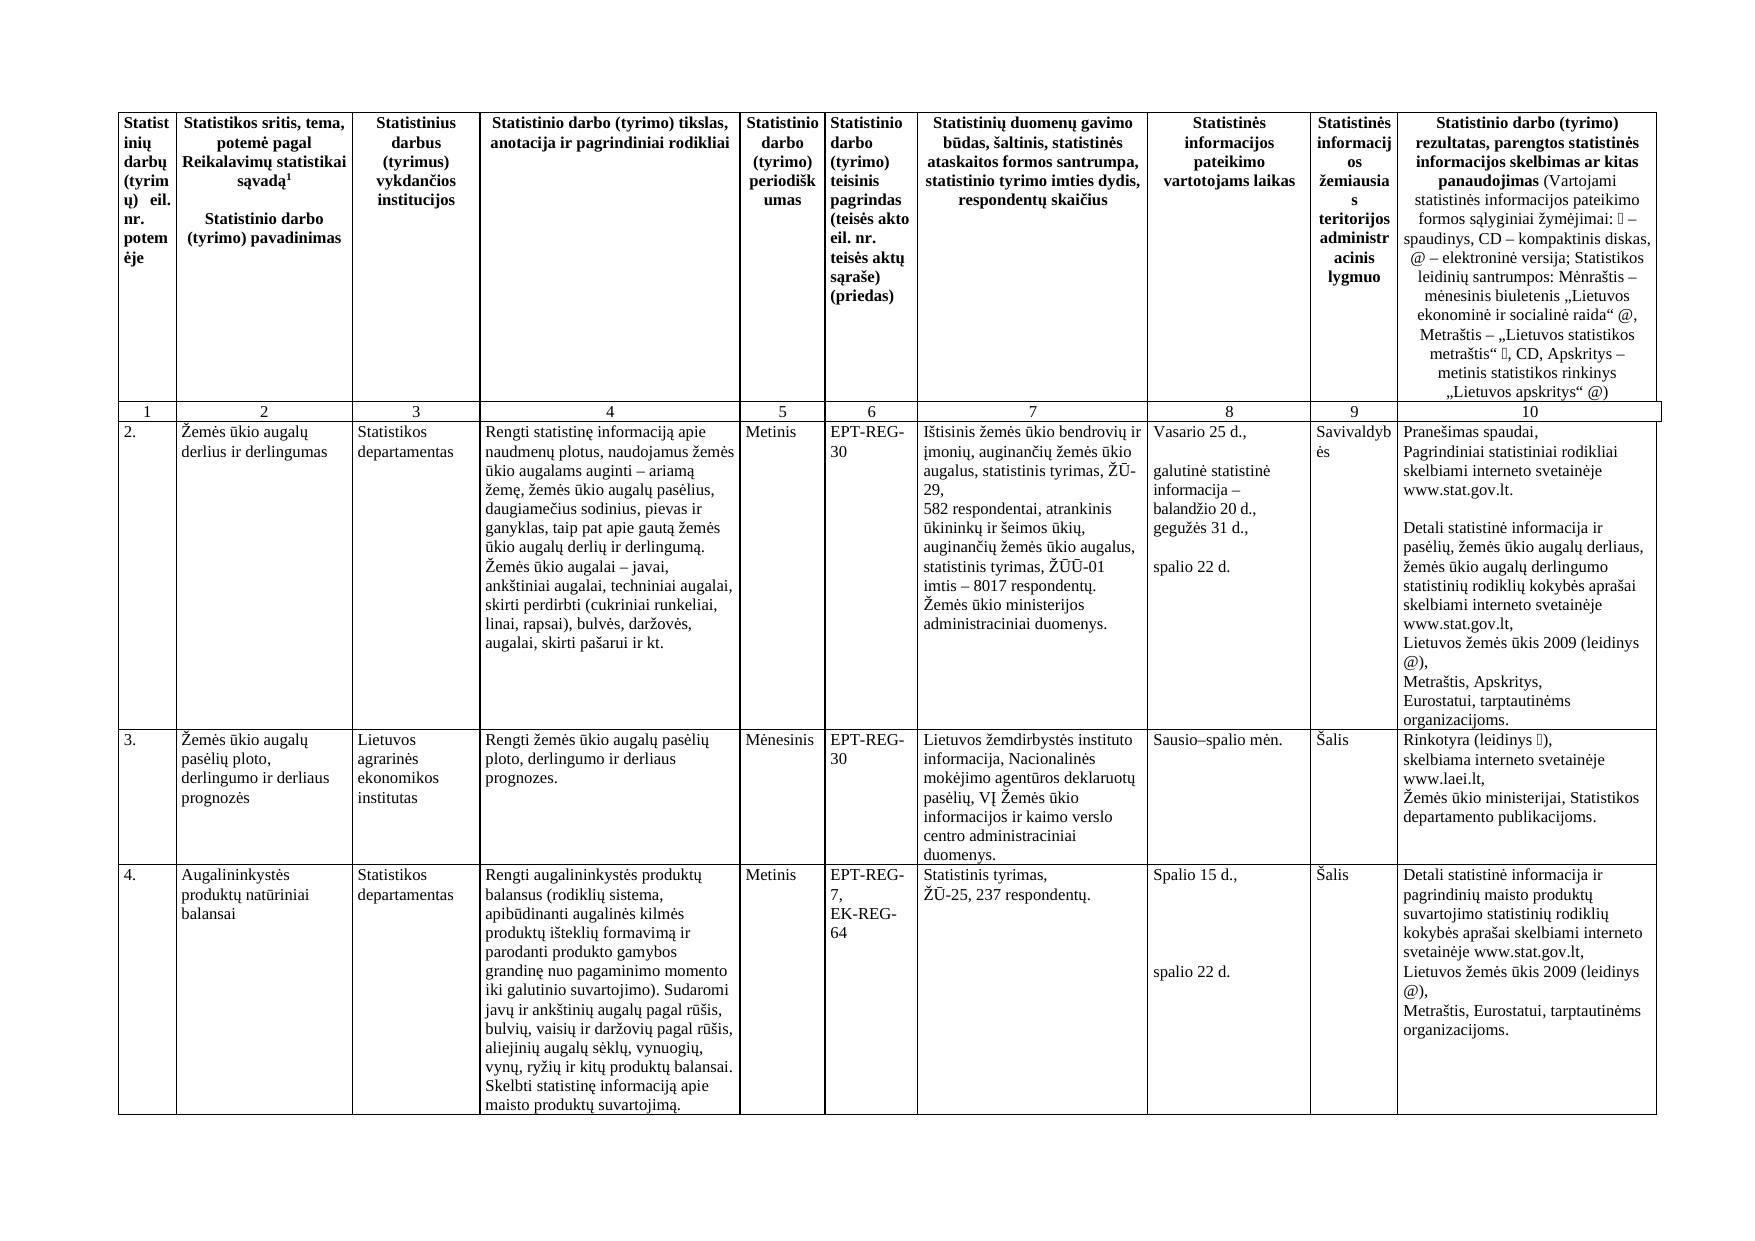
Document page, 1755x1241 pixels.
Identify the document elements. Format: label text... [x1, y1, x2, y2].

table_cell spalio 22 d. [1148, 961, 1310, 1114]
table_cell 1 [119, 402, 176, 421]
table_cell 2. [119, 422, 176, 729]
table_header Statistinius darbus (tyrimus) vykdančios institucijos [353, 113, 479, 401]
table_cell EPT-REG-30 [826, 730, 917, 864]
table_header Statistinių duomenų gavimo būdas, šaltinis, statistinės ataskaitos formos santrumpa, statistinio tyrimo imties dydis, respondentų skaičius [918, 113, 1147, 401]
table_cell Šalis [1311, 865, 1397, 961]
table_cell Spalio 15 d., [1148, 865, 1310, 961]
table_cell EPT-REG-7, EK-REG-64 [826, 865, 917, 1114]
table_cell Savivaldybės [1311, 422, 1397, 729]
table_cell Statistinis tyrimas, ŽŪ-25, 237 respondentų. [918, 865, 1147, 1114]
table_cell 2 [177, 402, 352, 421]
table_cell 3 [353, 402, 479, 421]
table_cell [1657, 864, 1662, 961]
table_cell Rengti žemės ūkio augalų pasėlių ploto, derlingumo ir derliaus prognozes. [481, 730, 739, 864]
table_header Statistinio darbo (tyrimo) teisinis pagrindas (teisės akto eil. nr. teisės aktų sąraše) (priedas) [826, 113, 917, 401]
table_cell Rengti augalininkystės produktų balansus (rodiklių sistema, apibūdinanti augalinės kilmės produktų išteklių formavimą ir parodanti produkto gamybos grandinę nuo pagaminimo momento iki galutinio suvartojimo). Sudaromi javų ir ankštinių augalų pagal rūšis, bulvių, vaisių ir daržovių pagal rūšis, aliejinių augalų sėklų, vynuogių, vynų, ryžių ir kitų produktų balansai. Skelbti statistinę informaciją apie maisto produktų suvartojimą. [481, 865, 739, 1114]
table_cell Metinis [741, 865, 824, 1114]
table_cell 7 [918, 402, 1147, 421]
table_cell Sausio–spalio mėn. [1148, 730, 1310, 864]
table_cell Rengti statistinę informaciją apie naudmenų plotus, naudojamus žemės ūkio augalams auginti – ariamą žemę, žemės ūkio augalų pasėlius, daugiamečius sodinius, pievas ir ganyklas, taip pat apie gautą žemės ūkio augalų derlių ir derlingumą. Žemės ūkio augalai – javai, ankštiniai augalai, techniniai augalai, skirti perdirbti (cukriniai runkeliai, linai, rapsai), bulvės, daržovės, augalai, skirti pašarui ir kt. [481, 422, 739, 729]
table_cell 4. [119, 865, 176, 1114]
table_cell Žemės ūkio augalų pasėlių ploto, derlingumo ir derliaus prognozės [177, 730, 352, 864]
table_cell Lietuvos agrarinės ekonomikos institutas [353, 730, 479, 864]
table_header Statistinio darbo (tyrimo) rezultatas, parengtos statistinės informacijos skelbimas ar kitas panaudojimas (Vartojami statistinės informacijos pateikimo formos sąlyginiai žymėjimai:  – spaudinys, CD – kompaktinis diskas, @ – elektroninė versija; Statistikos leidinių santrumpos: Mėnraštis – mėnesinis biuletenis „Lietuvos ekonominė ir socialinė raida“ @, Metraštis – „Lietuvos statistikos metraštis“ , CD, Apskritys – metinis statistikos rinkinys „Lietuvos apskritys“ @) [1398, 113, 1656, 401]
table_cell Žemės ūkio augalų derlius ir derlingumas [177, 422, 352, 729]
table_cell [1657, 961, 1662, 1114]
table_cell Vasario 25 d., galutinė statistinė informacija – balandžio 20 d., gegužės 31 d., spalio 22 d. [1148, 422, 1310, 729]
table_cell 6 [826, 402, 917, 421]
table_header Statistinės informacijos žemiausias teritorijos administracinis lygmuo [1311, 113, 1397, 401]
table_cell EPT-REG-30 [826, 422, 917, 729]
table_cell [1657, 422, 1662, 729]
table_header Statistinės informacijos pateikimo vartotojams laikas [1148, 113, 1310, 401]
table_cell 8 [1148, 402, 1310, 421]
table_cell Lietuvos žemdirbystės instituto informacija, Nacionalinės mokėjimo agentūros deklaruotų pasėlių, VĮ Žemės ūkio informacijos ir kaimo verslo centro administraciniai duomenys. [918, 730, 1147, 864]
table_cell Ištisinis žemės ūkio bendrovių ir įmonių, auginančių žemės ūkio augalus, statistinis tyrimas, ŽŪ-29, 582 respondentai, atrankinis ūkininkų ir šeimos ūkių, auginančių žemės ūkio augalus, statistinis tyrimas, ŽŪŪ-01 imtis – 8017 respondentų. Žemės ūkio ministerijos administraciniai duomenys. [918, 422, 1147, 729]
table_header [1657, 112, 1662, 401]
table_cell 9 [1311, 402, 1397, 421]
table_cell Statistikos departamentas [353, 865, 479, 1114]
table_cell Rinkotyra (leidinys ), skelbiama interneto svetainėje www.laei.lt, Žemės ūkio ministerijai, Statistikos departamento publikacijoms. [1398, 730, 1656, 864]
table_cell 10 [1398, 402, 1661, 421]
table_header Statistinio darbo (tyrimo) periodiškumas [741, 113, 824, 401]
table_cell Mėnesinis [741, 730, 824, 864]
table_cell Detali statistinė informacija ir pagrindinių maisto produktų suvartojimo statistinių rodiklių kokybės aprašai skelbiami interneto svetainėje www.stat.gov.lt, [1398, 865, 1656, 961]
table_cell Metinis [741, 422, 824, 729]
table_header Statistikos sritis, tema, potemė pagal Reikalavimų statistikai sąvadą1 Statistinio darbo (tyrimo) pavadinimas [177, 113, 352, 401]
table_cell 3. [119, 730, 176, 864]
table_cell Statistikos departamentas [353, 422, 479, 729]
table_cell 4 [481, 402, 739, 421]
table_cell Pranešimas spaudai, Pagrindiniai statistiniai rodikliai skelbiami interneto svetainėje www.stat.gov.lt. Detali statistinė informacija ir pasėlių, žemės ūkio augalų derliaus, žemės ūkio augalų derlingumo statistinių rodiklių kokybės aprašai skelbiami interneto svetainėje www.stat.gov.lt, Lietuvos žemės ūkis 2009 (leidinys @), Metraštis, Apskritys, Eurostatui, tarptautinėms organizacijoms. [1398, 422, 1656, 729]
table_cell Augalininkystės produktų natūriniai balansai [177, 865, 352, 1114]
table_cell [1311, 961, 1397, 1114]
table_header Statistinių darbų (tyrimų) eil. nr. potemėje [119, 113, 176, 401]
table_cell Lietuvos žemės ūkis 2009 (leidinys @), Metraštis, Eurostatui, tarptautinėms organizacijoms. [1398, 961, 1656, 1114]
table_cell Šalis [1311, 730, 1397, 864]
table_cell [1657, 729, 1662, 864]
table_cell 5 [741, 402, 824, 421]
table_header Statistinio darbo (tyrimo) tikslas, anotacija ir pagrindiniai rodikliai [481, 113, 739, 401]
